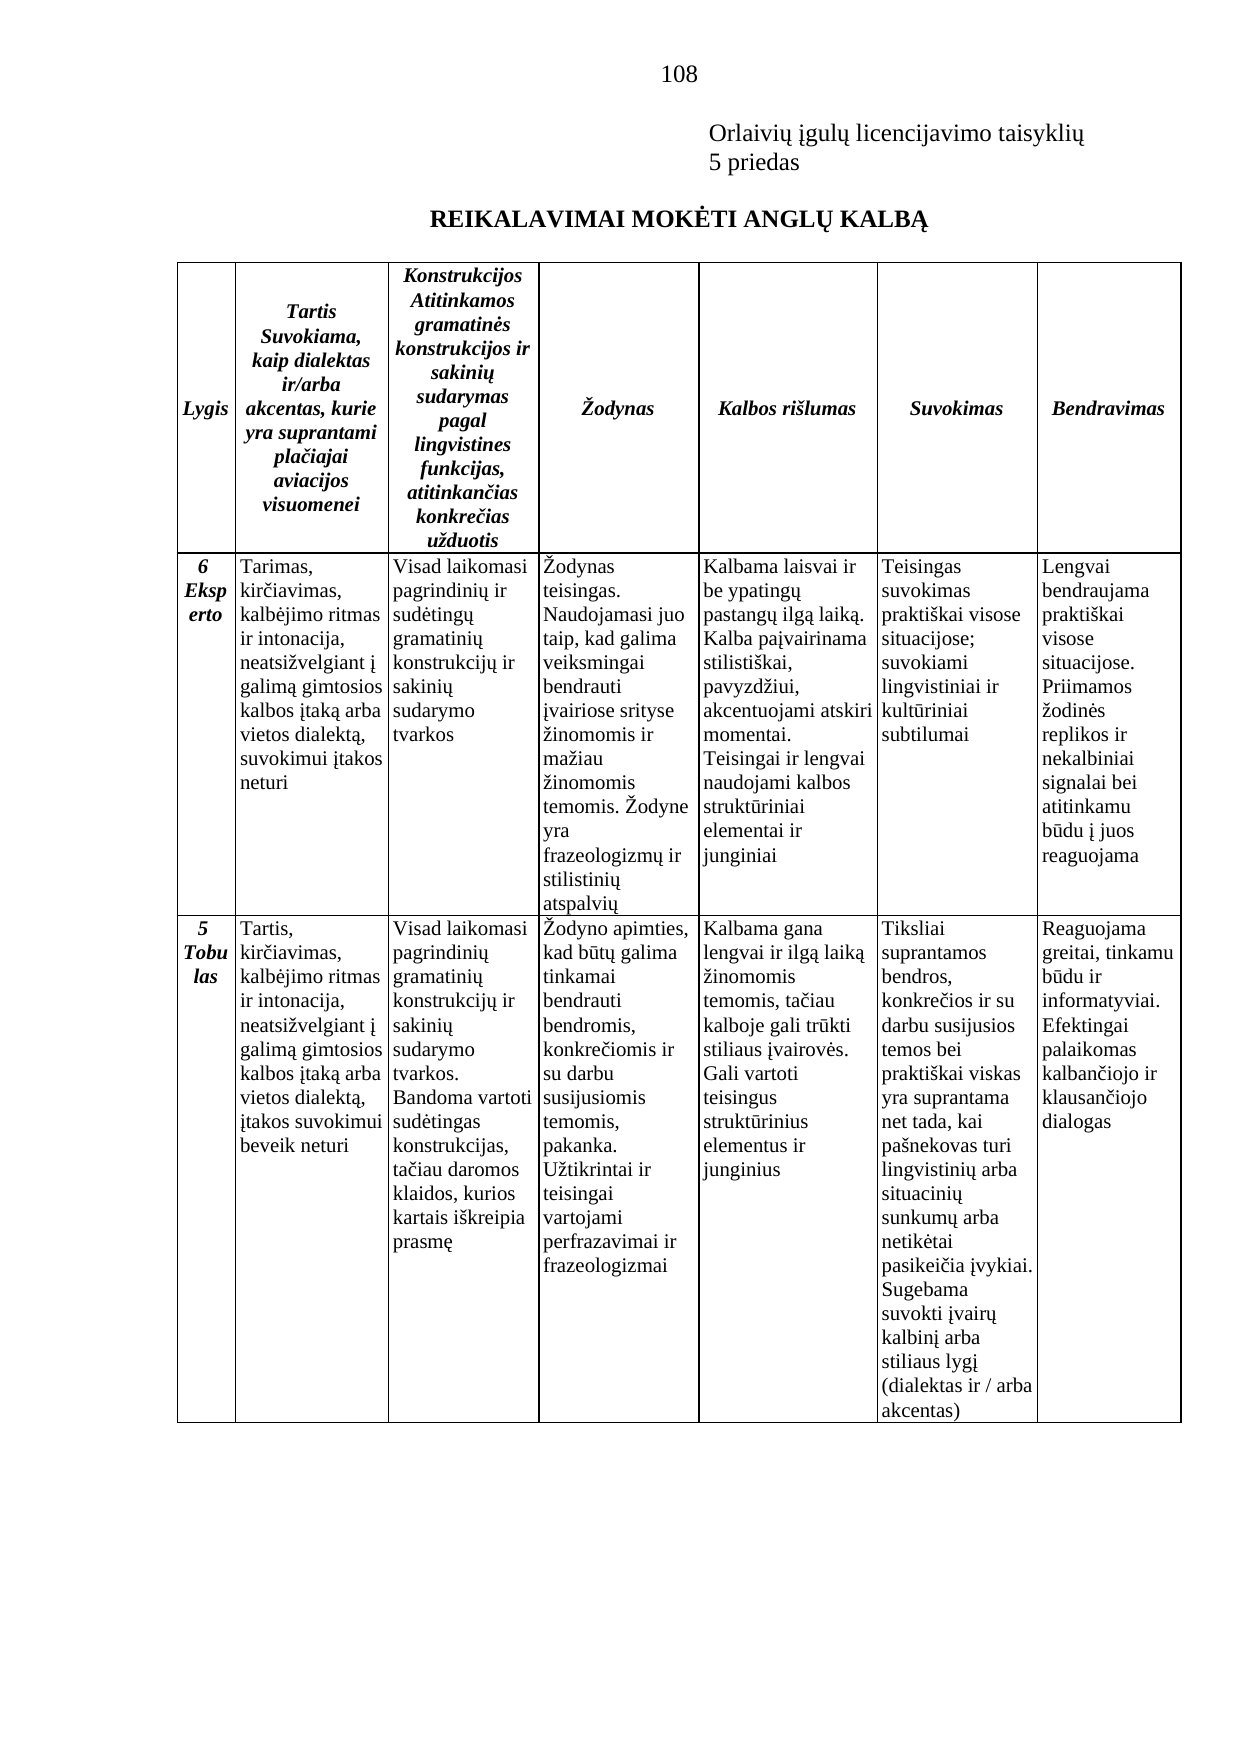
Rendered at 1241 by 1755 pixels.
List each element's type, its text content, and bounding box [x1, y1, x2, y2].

table_cell Tarimas, kirčiavimas, kalbėjimo ritmas ir intonacija, neatsižvelgiant į galimą gimtosios kalbos įtaką arba vietos dialektą, suvokimui įtakos neturi [236, 554, 388, 915]
table_cell Visad laikomasi pagrindinių gramatinių konstrukcijų ir sakinių sudarymo tvarkos. Bandoma vartoti sudėtingas konstrukcijas, tačiau daromos klaidos, kurios kartais iškreipia prasmę [389, 916, 538, 1422]
table_cell 6 Eksperto [178, 554, 235, 915]
table_header Lygis [178, 263, 235, 552]
table_cell Tartis, kirčiavimas, kalbėjimo ritmas ir intonacija, neatsižvelgiant į galimą gimtosios kalbos įtaką arba vietos dialektą, įtakos suvokimui beveik neturi [236, 916, 388, 1422]
text 5 priedas [177, 147, 1181, 176]
text REIKALAVIMAI MOKĖTI ANGLŲ KALBĄ [177, 204, 1181, 233]
table_cell Žodyno apimties, kad būtų galima tinkamai bendrauti bendromis, konkrečiomis ir su darbu susijusiomis temomis, pakanka. Užtikrintai ir teisingai vartojami perfrazavimai ir frazeologizmai [540, 916, 698, 1422]
table_cell Lengvai bendraujama praktiškai visose situacijose. Priimamos žodinės replikos ir nekalbiniai signalai bei atitinkamu būdu į juos reaguojama [1038, 554, 1180, 915]
table_cell Kalbama gana lengvai ir ilgą laiką žinomomis temomis, tačiau kalboje gali trūkti stiliaus įvairovės. Gali vartoti teisingus struktūrinius elementus ir junginius [700, 916, 877, 1422]
table_header Kalbos rišlumas [700, 263, 877, 552]
table_header Suvokimas [878, 263, 1037, 552]
table_cell 5 Tobulas [178, 916, 235, 1422]
table_header Bendravimas [1038, 263, 1180, 552]
table_cell Teisingas suvokimas praktiškai visose situacijose; suvokiami lingvistiniai ir kultūriniai subtilumai [878, 554, 1037, 915]
table_header Tartis Suvokiama, kaip dialektas ir/arba akcentas, kurie yra suprantami plačiajai aviacijos visuomenei [236, 263, 388, 552]
table_cell Kalbama laisvai ir be ypatingų pastangų ilgą laiką. Kalba paįvairinama stilistiškai, pavyzdžiui, akcentuojami atskiri momentai. Teisingai ir lengvai naudojami kalbos struktūriniai elementai ir junginiai [700, 554, 877, 915]
text Orlaivių įgulų licencijavimo taisyklių [709, 118, 1181, 147]
table_cell Visad laikomasi pagrindinių ir sudėtingų gramatinių konstrukcijų ir sakinių sudarymo tvarkos [389, 554, 538, 915]
table_header Žodynas [540, 263, 698, 552]
table_cell Reaguojama greitai, tinkamu būdu ir informatyviai. Efektingai palaikomas kalbančiojo ir klausančiojo dialogas [1038, 916, 1180, 1422]
